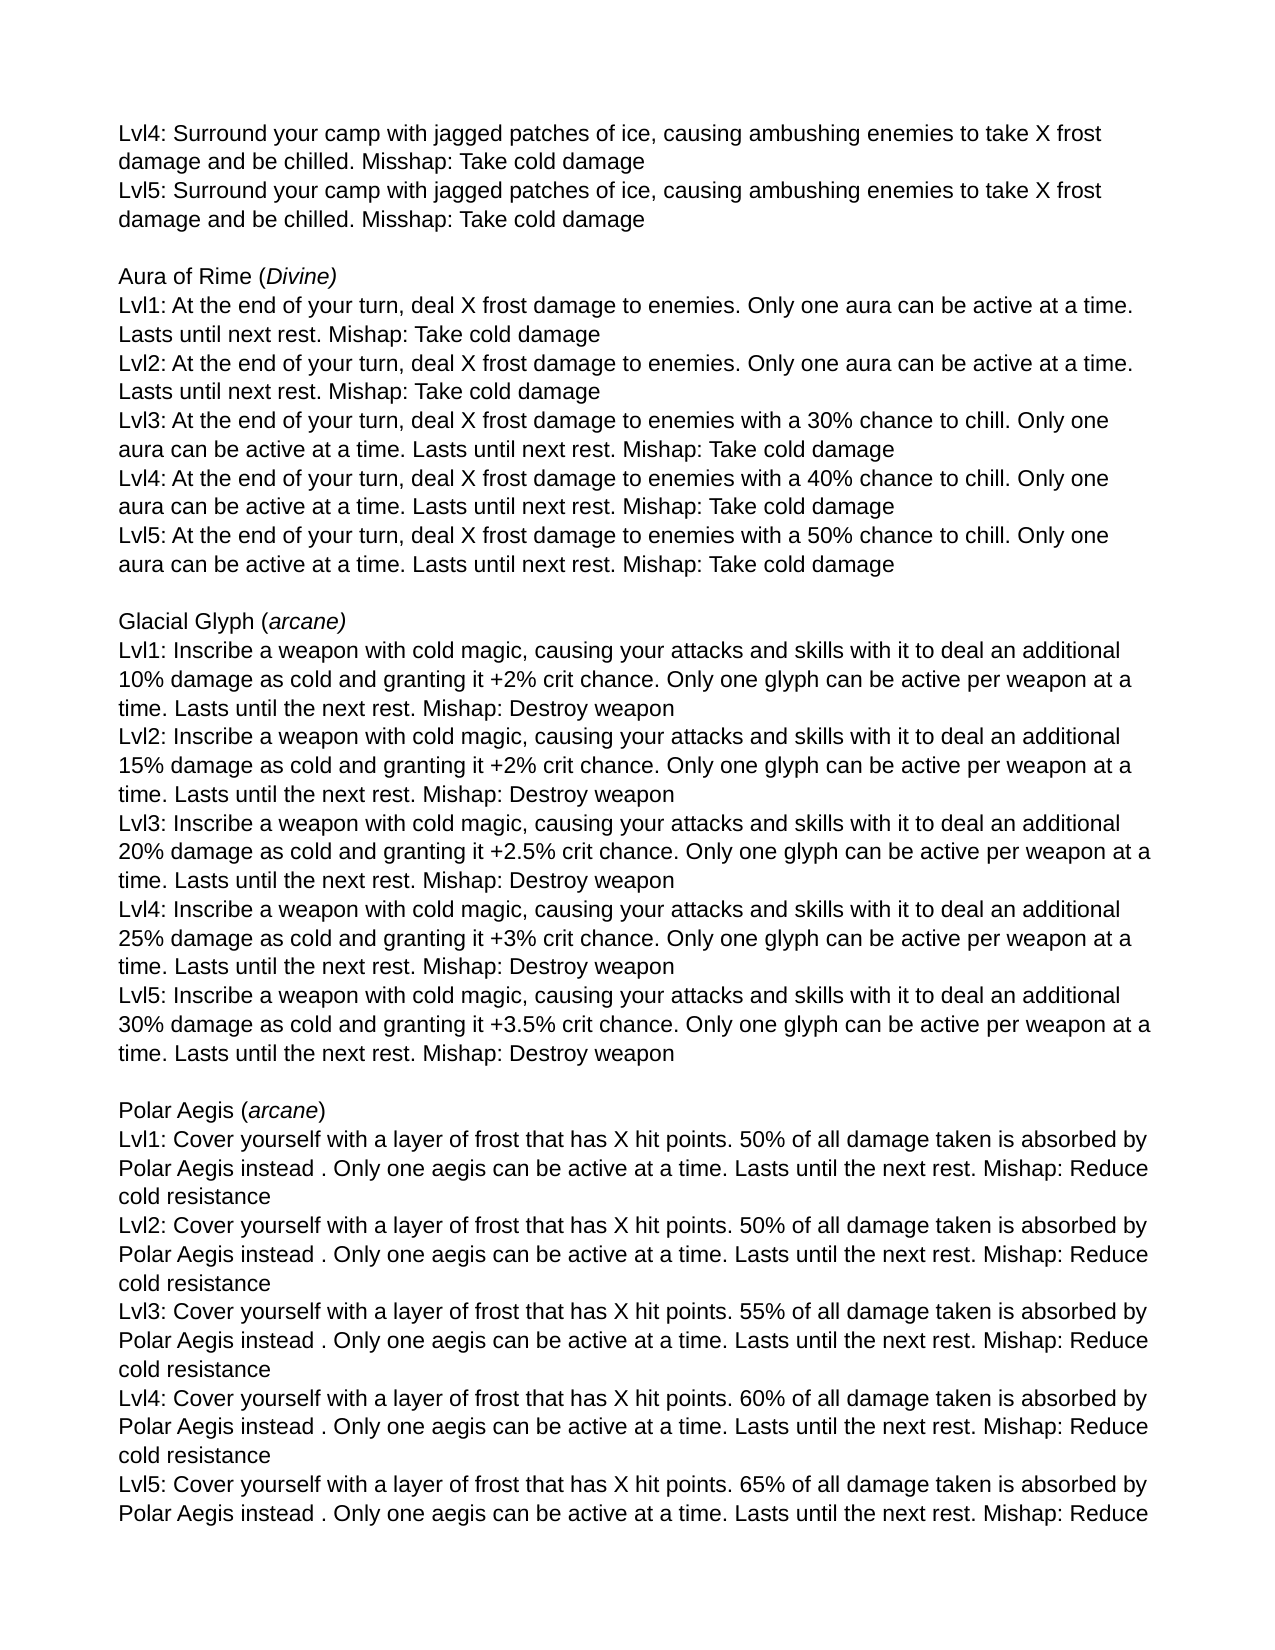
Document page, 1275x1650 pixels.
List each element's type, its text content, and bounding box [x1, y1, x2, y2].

text Lvl2: At the end of your turn, deal X frost damage to enemies. Only one aura can be active at a time. Lasts until next rest. Mishap: Take cold damage [118, 348, 1157, 406]
text Aura of Rime (Divine) Lvl1: At the end of your turn, deal X frost damage to enemies. Only one aura can be active at a time. Lasts until next rest. Mishap: Take cold damage [118, 262, 1157, 348]
text Lvl5: Cover yourself with a layer of frost that has X hit points. 65% of all damage taken is absorbed by Polar Aegis instead . Only one aegis can be active at a time. Lasts until the next rest. Mishap: Reduce [118, 1469, 1157, 1527]
text Glacial Glyph (arcane) Lvl1: Inscribe a weapon with cold magic, causing your attacks and skills with it to deal an additional 10% damage as cold and granting it +2% crit chance. Only one glyph can be active per weapon at a time. Lasts until the next rest. Mishap: Destroy weapon Lvl2: Inscribe a weapon with cold magic, causing your attacks and skills with it to deal an additional 15% damage as cold and granting it +2% crit chance. Only one glyph can be active per weapon at a time. Lasts until the next rest. Mishap: Destroy weapon Lvl3: Inscribe a weapon with cold magic, causing your attacks and skills with it to deal an additional 20% damage as cold and granting it +2.5% crit chance. Only one glyph can be active per weapon at a time. Lasts until the next rest. Mishap: Destroy weapon Lvl4: Inscribe a weapon with cold magic, causing your attacks and skills with it to deal an additional 25% damage as cold and granting it +3% crit chance. Only one glyph can be active per weapon at a time. Lasts until the next rest. Mishap: Destroy weapon [118, 607, 1157, 981]
text Lvl4: Cover yourself with a layer of frost that has X hit points. 60% of all damage taken is absorbed by Polar Aegis instead . Only one aegis can be active at a time. Lasts until the next rest. Mishap: Reduce cold resistance [118, 1383, 1157, 1469]
text Lvl1: Cover yourself with a layer of frost that has X hit points. 50% of all damage taken is absorbed by Polar Aegis instead . Only one aegis can be active at a time. Lasts until the next rest. Mishap: Reduce cold resistance [118, 1124, 1157, 1211]
text Lvl2: Cover yourself with a layer of frost that has X hit points. 50% of all damage taken is absorbed by Polar Aegis instead . Only one aegis can be active at a time. Lasts until the next rest. Mishap: Reduce cold resistance [118, 1211, 1157, 1297]
text Lvl5: Inscribe a weapon with cold magic, causing your attacks and skills with it to deal an additional 30% damage as cold and granting it +3.5% crit chance. Only one glyph can be active per weapon at a time. Lasts until the next rest. Mishap: Destroy weapon [118, 981, 1157, 1067]
text Lvl3: Cover yourself with a layer of frost that has X hit points. 55% of all damage taken is absorbed by Polar Aegis instead . Only one aegis can be active at a time. Lasts until the next rest. Mishap: Reduce cold resistance [118, 1297, 1157, 1383]
text Lvl4: Surround your camp with jagged patches of ice, causing ambushing enemies to take X frost damage and be chilled. Misshap: Take cold damage Lvl5: Surround your camp with jagged patches of ice, causing ambushing enemies to take X frost damage and be chilled. Misshap: Take cold damage [118, 118, 1157, 262]
text Polar Aegis (arcane) [118, 1096, 1157, 1124]
text Lvl3: At the end of your turn, deal X frost damage to enemies with a 30% chance to chill. Only one aura can be active at a time. Lasts until next rest. Mishap: Take cold damage Lvl4: At the end of your turn, deal X frost damage to enemies with a 40% chance to chill. Only one aura can be active at a time. Lasts until next rest. Mishap: Take cold damage Lvl5: At the end of your turn, deal X frost damage to enemies with a 50% chance to chill. Only one aura can be active at a time. Lasts until next rest. Mishap: Take cold damage [118, 406, 1157, 578]
